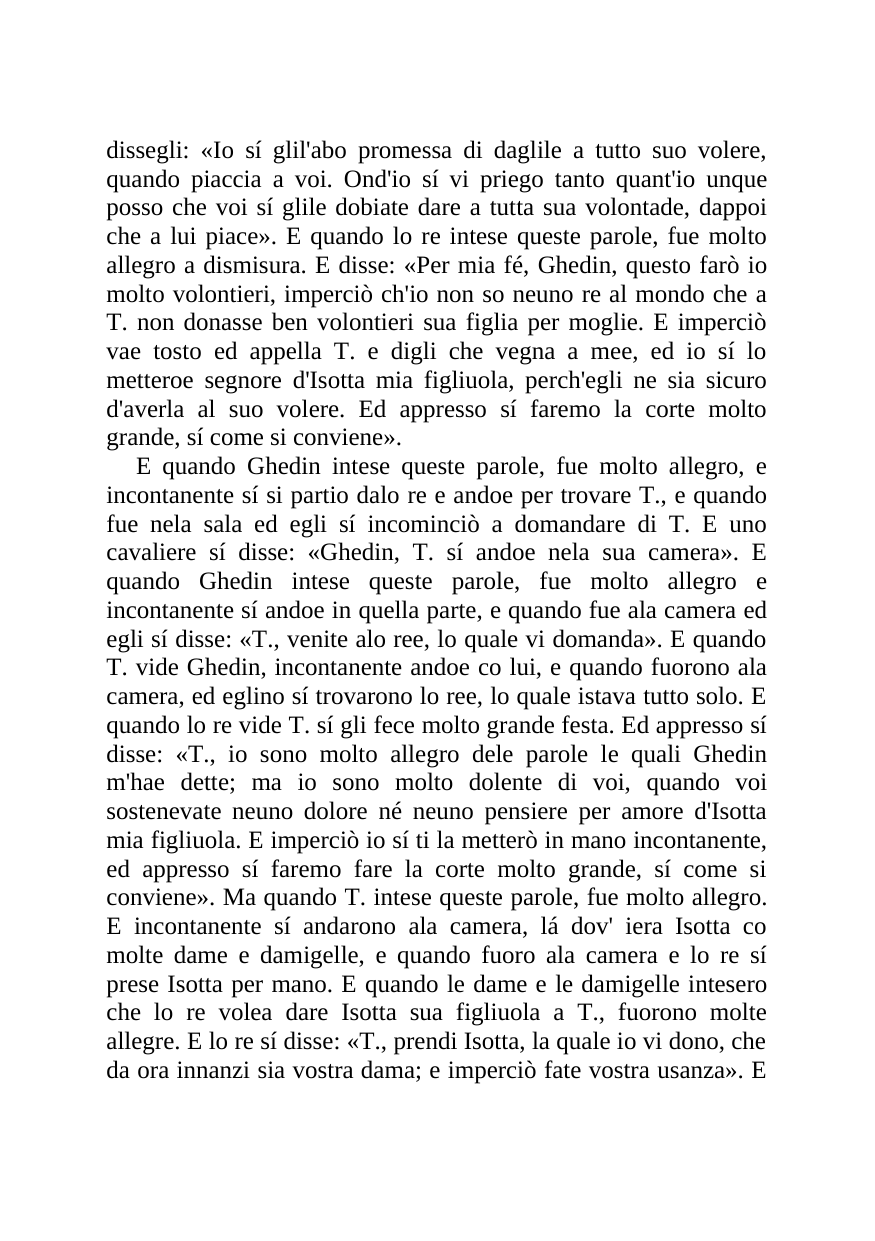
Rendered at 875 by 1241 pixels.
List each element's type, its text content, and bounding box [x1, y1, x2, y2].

text dissegli: «Io sí glil'abo promessa di daglile a tutto suo volere, quando piaccia a voi. Ond'io sí vi priego tanto quant'io unque posso che voi sí glile dobiate dare a tutta sua volontade, dappoi che a lui piace». E quando lo re intese queste parole, fue molto allegro a dismisura. E disse: «Per mia fé, Ghedin, questo farò io molto volontieri, imperciò ch'io non so neuno re al mondo che a T. non donasse ben volontieri sua figlia per moglie. E imperciò vae tosto ed appella T. e digli che vegna a mee, ed io sí lo metteroe segnore d'Isotta mia figliuola, perch'egli ne sia sicuro d'averla al suo volere. Ed appresso sí faremo la corte molto grande, sí come si conviene». [106, 135, 768, 451]
text E quando Ghedin intese queste parole, fue molto allegro, e incontanente sí si partio dalo re e andoe per trovare T., e quando fue nela sala ed egli sí incominciò a domandare di T. E uno cavaliere sí disse: «Ghedin, T. sí andoe nela sua camera». E quando Ghedin intese queste parole, fue molto allegro e incontanente sí andoe in quella parte, e quando fue ala camera ed egli sí disse: «T., venite alo ree, lo quale vi domanda». E quando T. vide Ghedin, incontanente andoe co lui, e quando fuorono ala camera, ed eglino sí trovarono lo ree, lo quale istava tutto solo. E quando lo re vide T. sí gli fece molto grande festa. Ed appresso sí disse: «T., io sono molto allegro dele parole le quali Ghedin m'hae dette; ma io sono molto dolente di voi, quando voi sostenevate neuno dolore né neuno pensiere per amore d'Isotta mia figliuola. E imperciò io sí ti la metterò in mano incontanente, ed appresso sí faremo fare la corte molto grande, sí come si conviene». Ma quando T. intese queste parole, fue molto allegro. E incontanente sí andarono ala camera, lá dov' iera Isotta co molte dame e damigelle, e quando fuoro ala camera e lo re sí prese Isotta per mano. E quando le dame e le damigelle intesero che lo re volea dare Isotta sua figliuola a T., fuorono molte allegre. E lo re sí disse: «T., prendi Isotta, la quale io vi dono, che da ora innanzi sia vostra dama; e imperciò fate vostra usanza». E [106, 451, 768, 1084]
